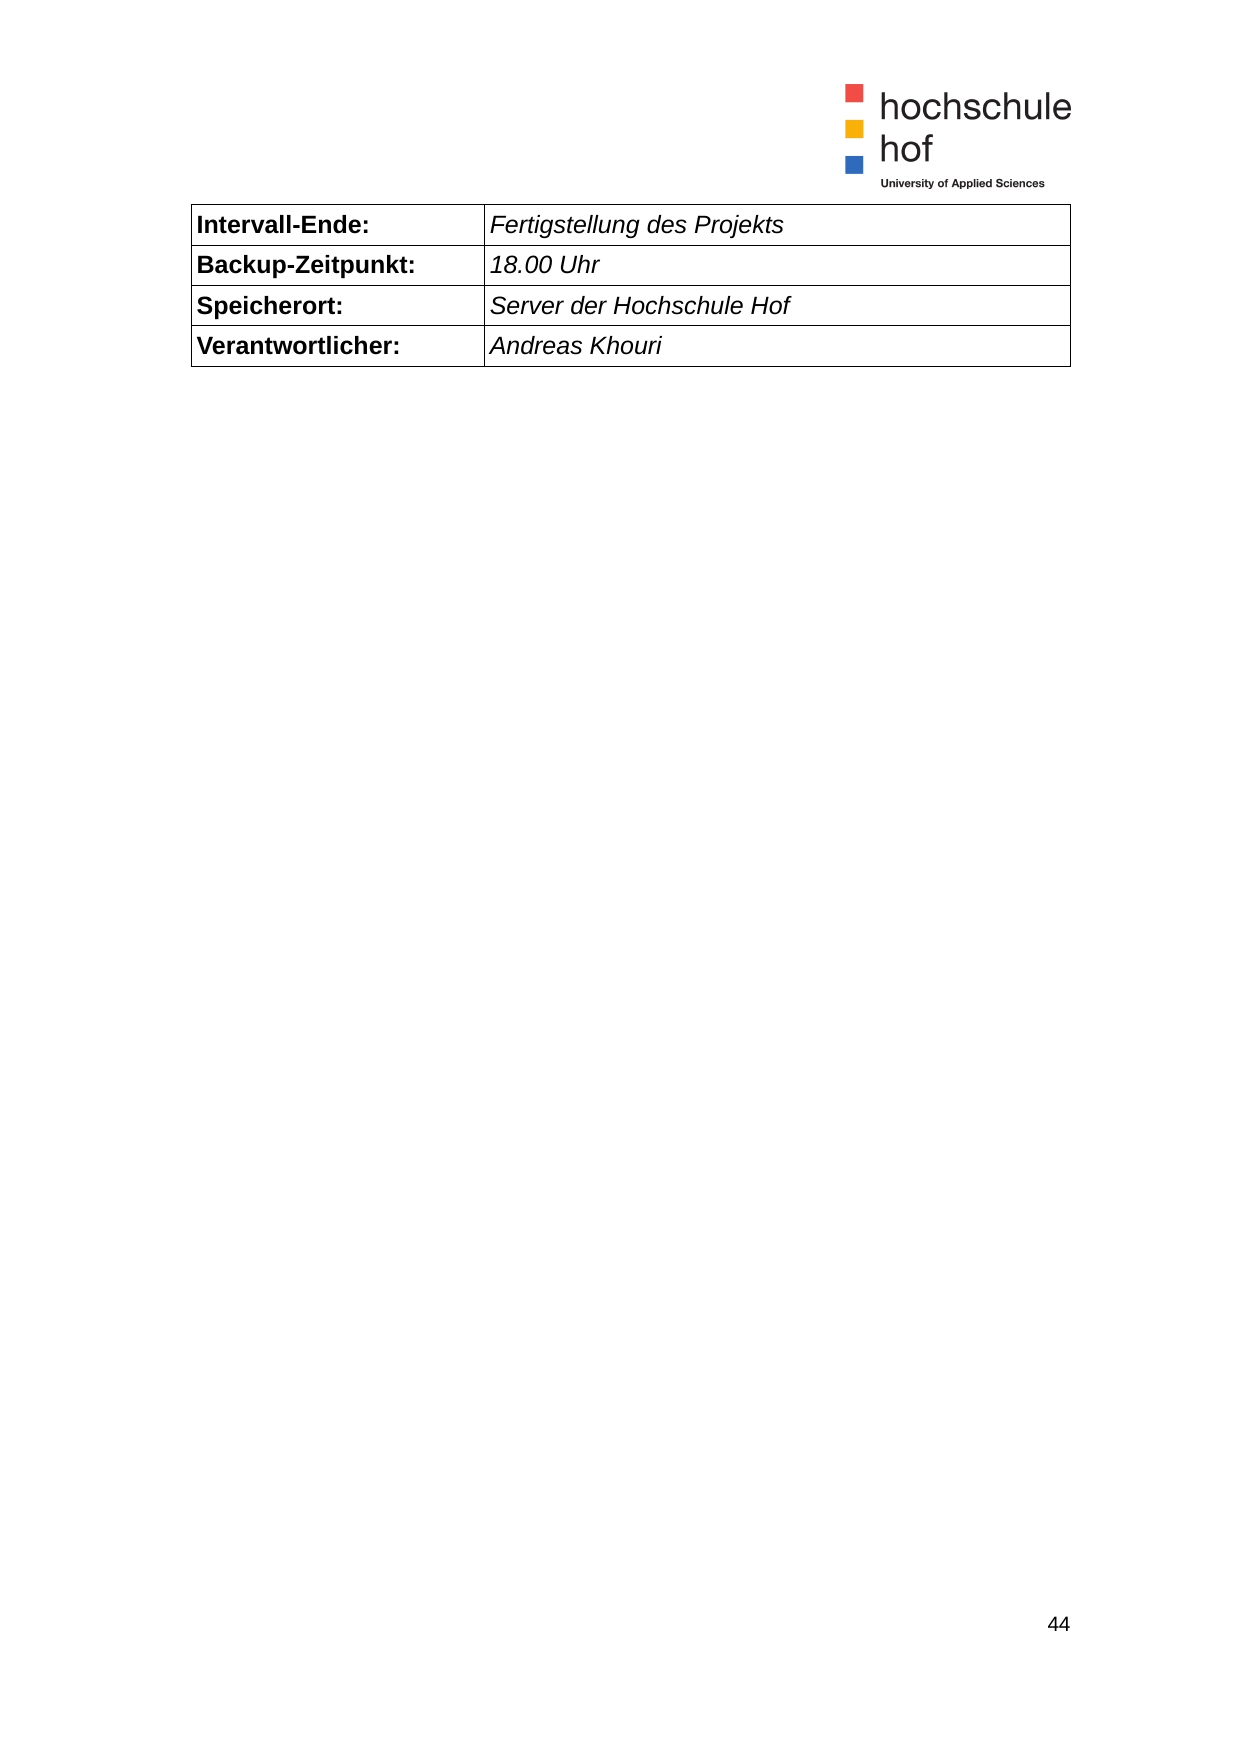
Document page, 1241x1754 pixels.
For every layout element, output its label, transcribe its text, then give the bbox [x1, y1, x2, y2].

picture [845, 84, 1071, 189]
table_cell Fertigstellung des Projekts [485, 205, 1070, 245]
table_cell Backup-Zeitpunkt: [192, 246, 484, 285]
table_cell Intervall-Ende: [192, 205, 484, 245]
table_cell 18.00 Uhr [485, 246, 1070, 285]
table_cell Speicherort: [192, 286, 484, 325]
table_cell Verantwortlicher: [192, 326, 484, 366]
table_cell Server der Hochschule Hof [485, 286, 1070, 325]
table_cell Andreas Khouri [485, 326, 1070, 366]
